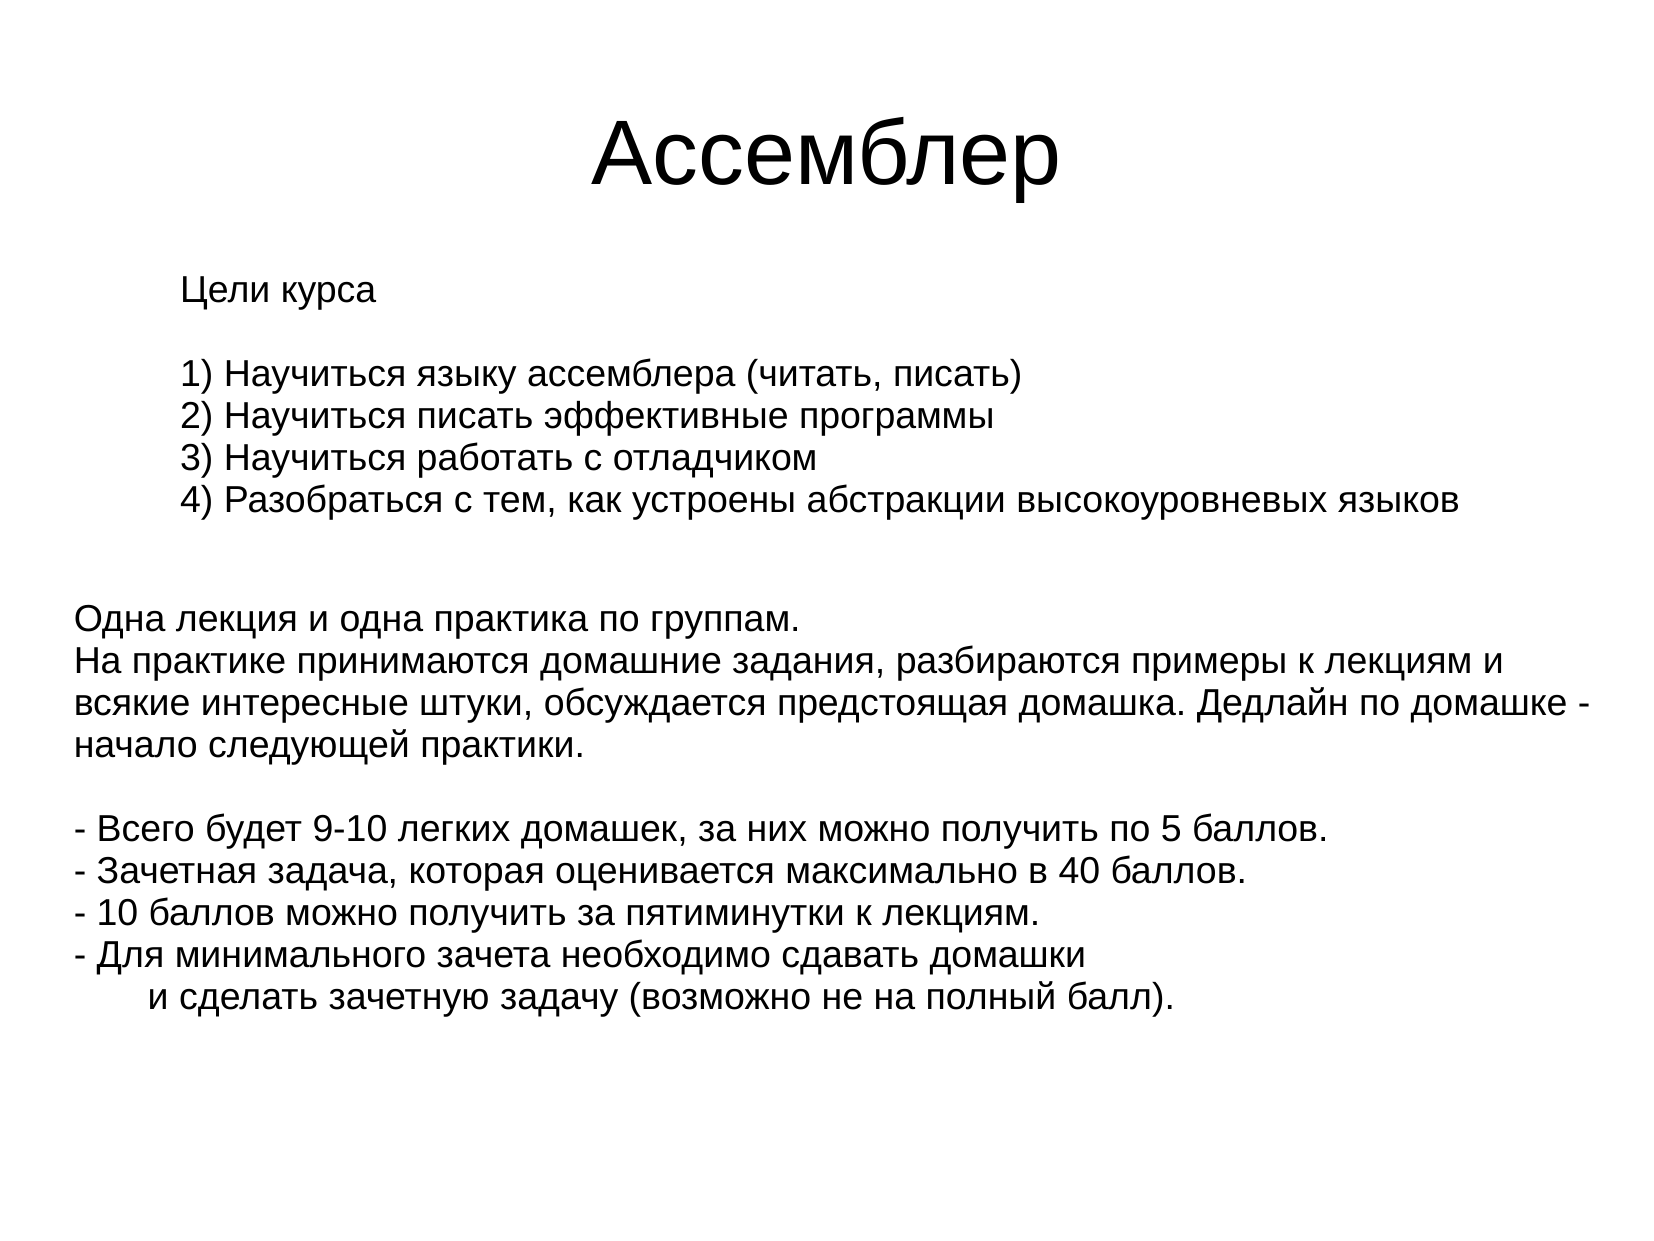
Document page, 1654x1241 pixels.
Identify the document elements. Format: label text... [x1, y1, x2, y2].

text_box Цели курса 1) Научиться языку ассемблера (читать, писать) 2) Научиться писать эффективные программы 3) Научиться работать с отладчиком 4) Разобраться с тем, как устроены абстракции высокоуровневых языков [165, 261, 1476, 567]
text_box Одна лекция и одна практика по группам. На практике принимаются домашние задания, разбираются примеры к лекциям и всякие интересные штуки, обсуждается предстоящая домашка. Дедлайн по домашке - начало следующей практики. - Всего будет 9-10 легких домашек, за них можно получить по 5 баллов. - Зачетная задача, которая оценивается максимально в 40 баллов. - 10 баллов можно получить за пятиминутки к лекциям. - Для минимального зачета необходимо сдавать домашки и сделать зачетную задачу (возможно не на полный балл). [59, 590, 1607, 1104]
title Ассемблер [82, 49, 1571, 257]
